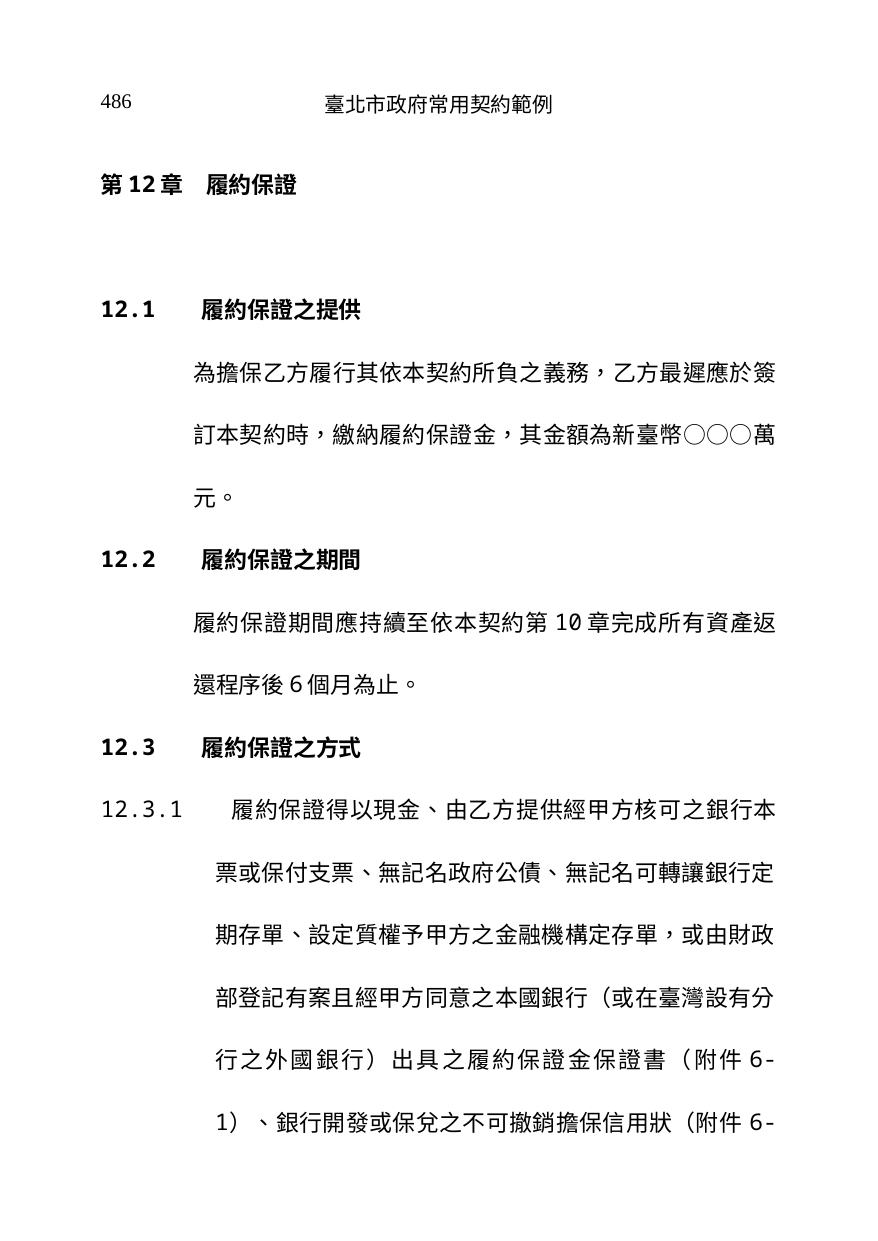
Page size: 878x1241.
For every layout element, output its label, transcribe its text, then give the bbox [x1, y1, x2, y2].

text 第12章 履約保證 [100, 142, 777, 204]
text 12.3.1 履約保證得以現金、由乙方提供經甲方核可之銀行本票或保付支票、無記名政府公債、無記名可轉讓銀行定期存單、設定質權予甲方之金融機構定存單，或由財政部登記有案且經甲方同意之本國銀行（或在臺灣設有分行之外國銀行）出具之履約保證金保證書（附件6-1）、銀行開發或保兌之不可撤銷擔保信用狀（附件6- [100, 767, 777, 1142]
text 12.3 履約保證之方式 [100, 704, 777, 767]
text 12.1 履約保證之提供 [100, 267, 777, 329]
text 12.2 履約保證之期間 [100, 517, 777, 579]
text 為擔保乙方履行其依本契約所負之義務，乙方最遲應於簽訂本契約時，繳納履約保證金，其金額為新臺幣○○○萬元。 [193, 329, 777, 517]
text 履約保證期間應持續至依本契約第10章完成所有資產返還程序後6個月為止。 [193, 579, 777, 704]
